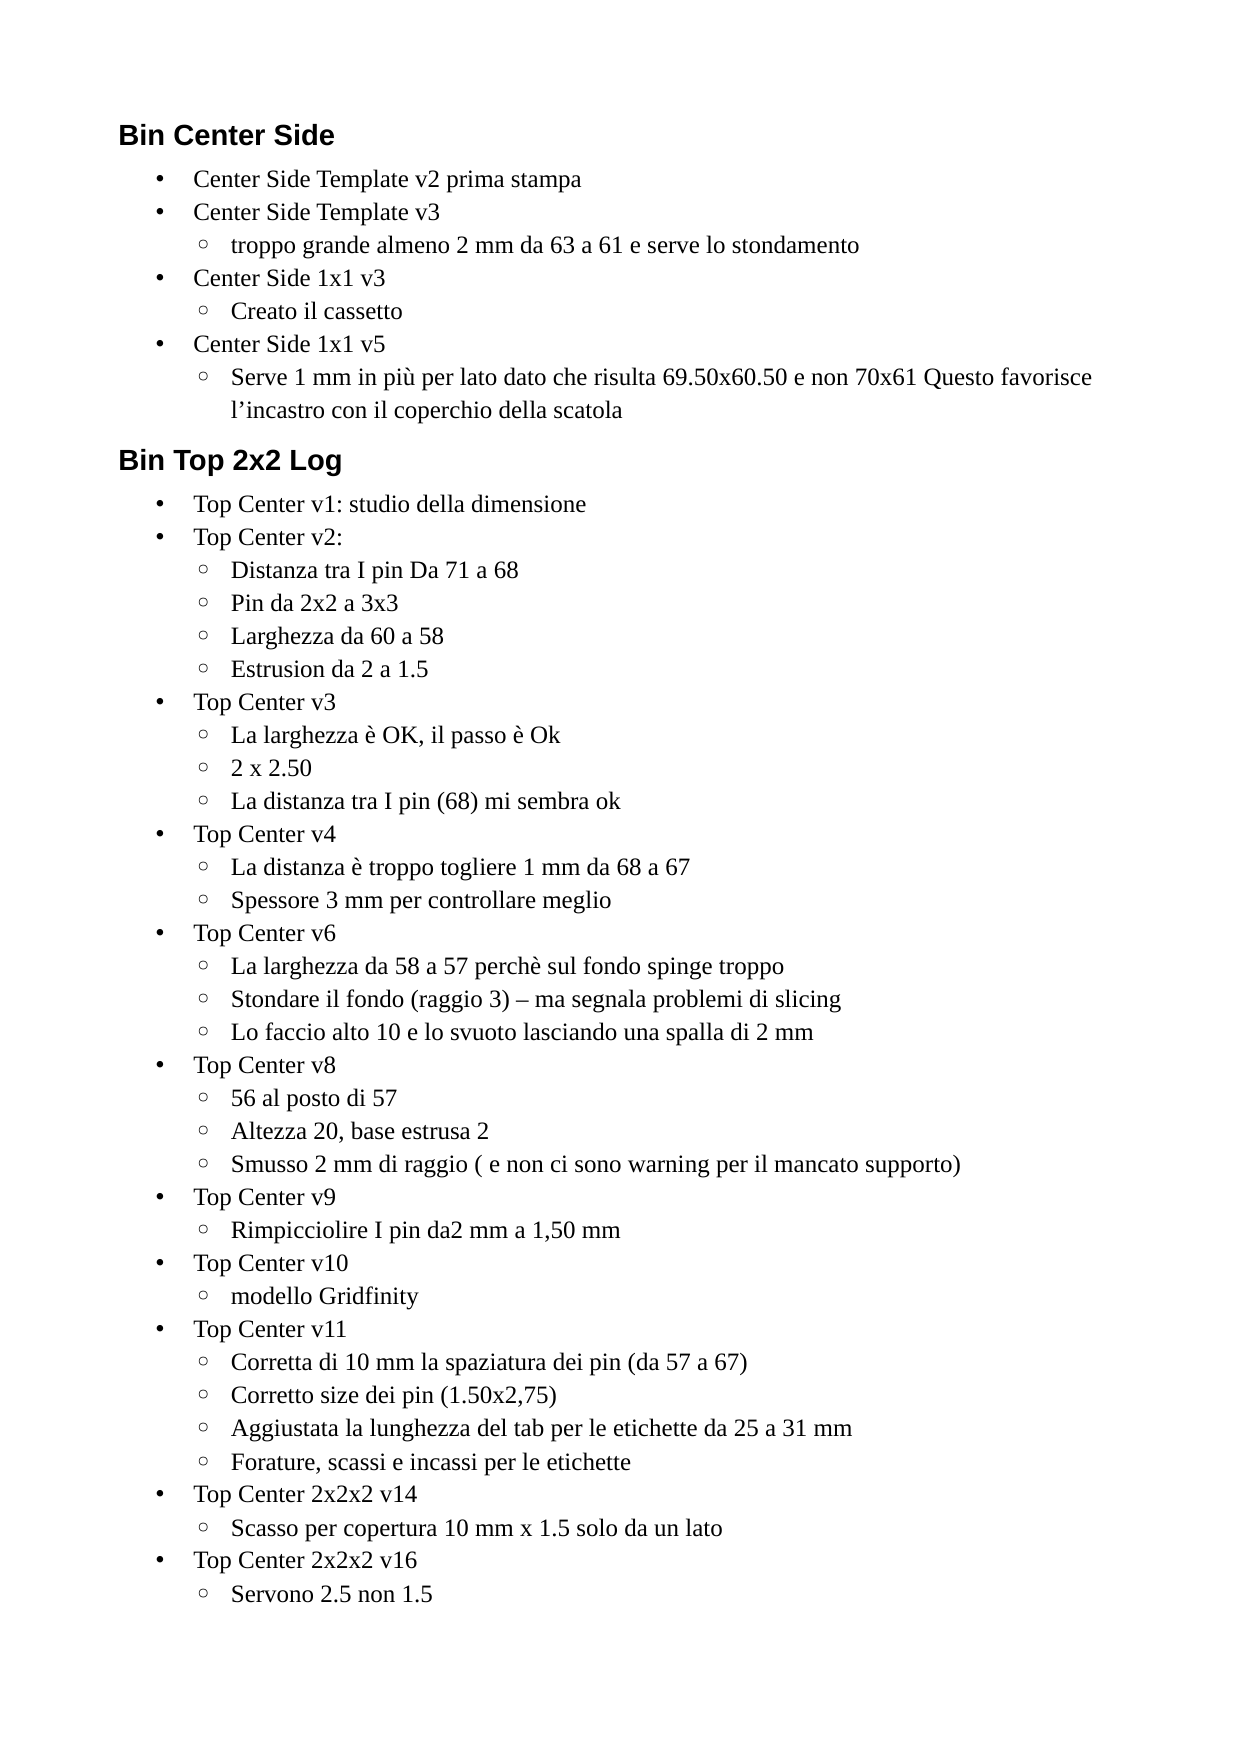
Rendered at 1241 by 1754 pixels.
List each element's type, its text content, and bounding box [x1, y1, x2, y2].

list La distanza tra I pin (68) mi sembra ok [193, 786, 1122, 815]
list Stondare il fondo (raggio 3) – ma segnala problemi di slicing [193, 984, 1122, 1013]
list Corretto size dei pin (1.50x2,75) [193, 1381, 1122, 1409]
subtitle Bin Top 2x2 Log [118, 443, 1122, 476]
list 2 x 2.50 [193, 753, 1122, 782]
list Center Side Template v2 prima stampa [156, 164, 1122, 193]
list Top Center v10 [156, 1248, 1122, 1277]
list Lo faccio alto 10 e lo svuoto lasciando una spalla di 2 mm [193, 1017, 1122, 1046]
list Larghezza da 60 a 58 [193, 621, 1122, 650]
list La distanza è troppo togliere 1 mm da 68 a 67 [193, 852, 1122, 881]
list Rimpicciolire I pin da2 mm a 1,50 mm [193, 1215, 1122, 1244]
list Spessore 3 mm per controllare meglio [193, 885, 1122, 914]
list Aggiustata la lunghezza del tab per le etichette da 25 a 31 mm [193, 1413, 1122, 1442]
list Top Center v3 [156, 687, 1122, 716]
list Pin da 2x2 a 3x3 [193, 588, 1122, 617]
subtitle Bin Center Side [118, 118, 1122, 152]
list Top Center v9 [156, 1182, 1122, 1211]
list Distanza tra I pin Da 71 a 68 [193, 555, 1122, 584]
list Top Center v2: [156, 522, 1122, 551]
list Servono 2.5 non 1.5 [193, 1579, 1122, 1607]
list Smusso 2 mm di raggio ( e non ci sono warning per il mancato supporto) [193, 1149, 1122, 1178]
list Forature, scassi e incassi per le etichette [193, 1447, 1122, 1475]
list Top Center v4 [156, 819, 1122, 848]
list Altezza 20, base estrusa 2 [193, 1116, 1122, 1145]
list Top Center v8 [156, 1050, 1122, 1079]
list 56 al posto di 57 [193, 1083, 1122, 1112]
list Estrusion da 2 a 1.5 [193, 654, 1122, 683]
list La larghezza da 58 a 57 perchè sul fondo spinge troppo [193, 951, 1122, 980]
list Corretta di 10 mm la spaziatura dei pin (da 57 a 67) [193, 1347, 1122, 1376]
list Top Center v11 [156, 1314, 1122, 1343]
list Center Side 1x1 v5 [156, 329, 1122, 358]
list Creato il cassetto [193, 296, 1122, 325]
list Top Center 2x2x2 v14 [156, 1479, 1122, 1508]
list modello Gridfinity [193, 1281, 1122, 1310]
list troppo grande almeno 2 mm da 63 a 61 e serve lo stondamento [193, 230, 1122, 259]
list Center Side 1x1 v3 [156, 263, 1122, 292]
list Scasso per copertura 10 mm x 1.5 solo da un lato [193, 1513, 1122, 1541]
list Top Center 2x2x2 v16 [156, 1546, 1122, 1574]
list Center Side Template v3 [156, 197, 1122, 226]
list Top Center v6 [156, 918, 1122, 947]
list Top Center v1: studio della dimensione [156, 489, 1122, 518]
list La larghezza è OK, il passo è Ok [193, 720, 1122, 749]
list Serve 1 mm in più per lato dato che risulta 69.50x60.50 e non 70x61 Questo favorisce l’incastro con il coperchio della scatola [193, 362, 1122, 424]
